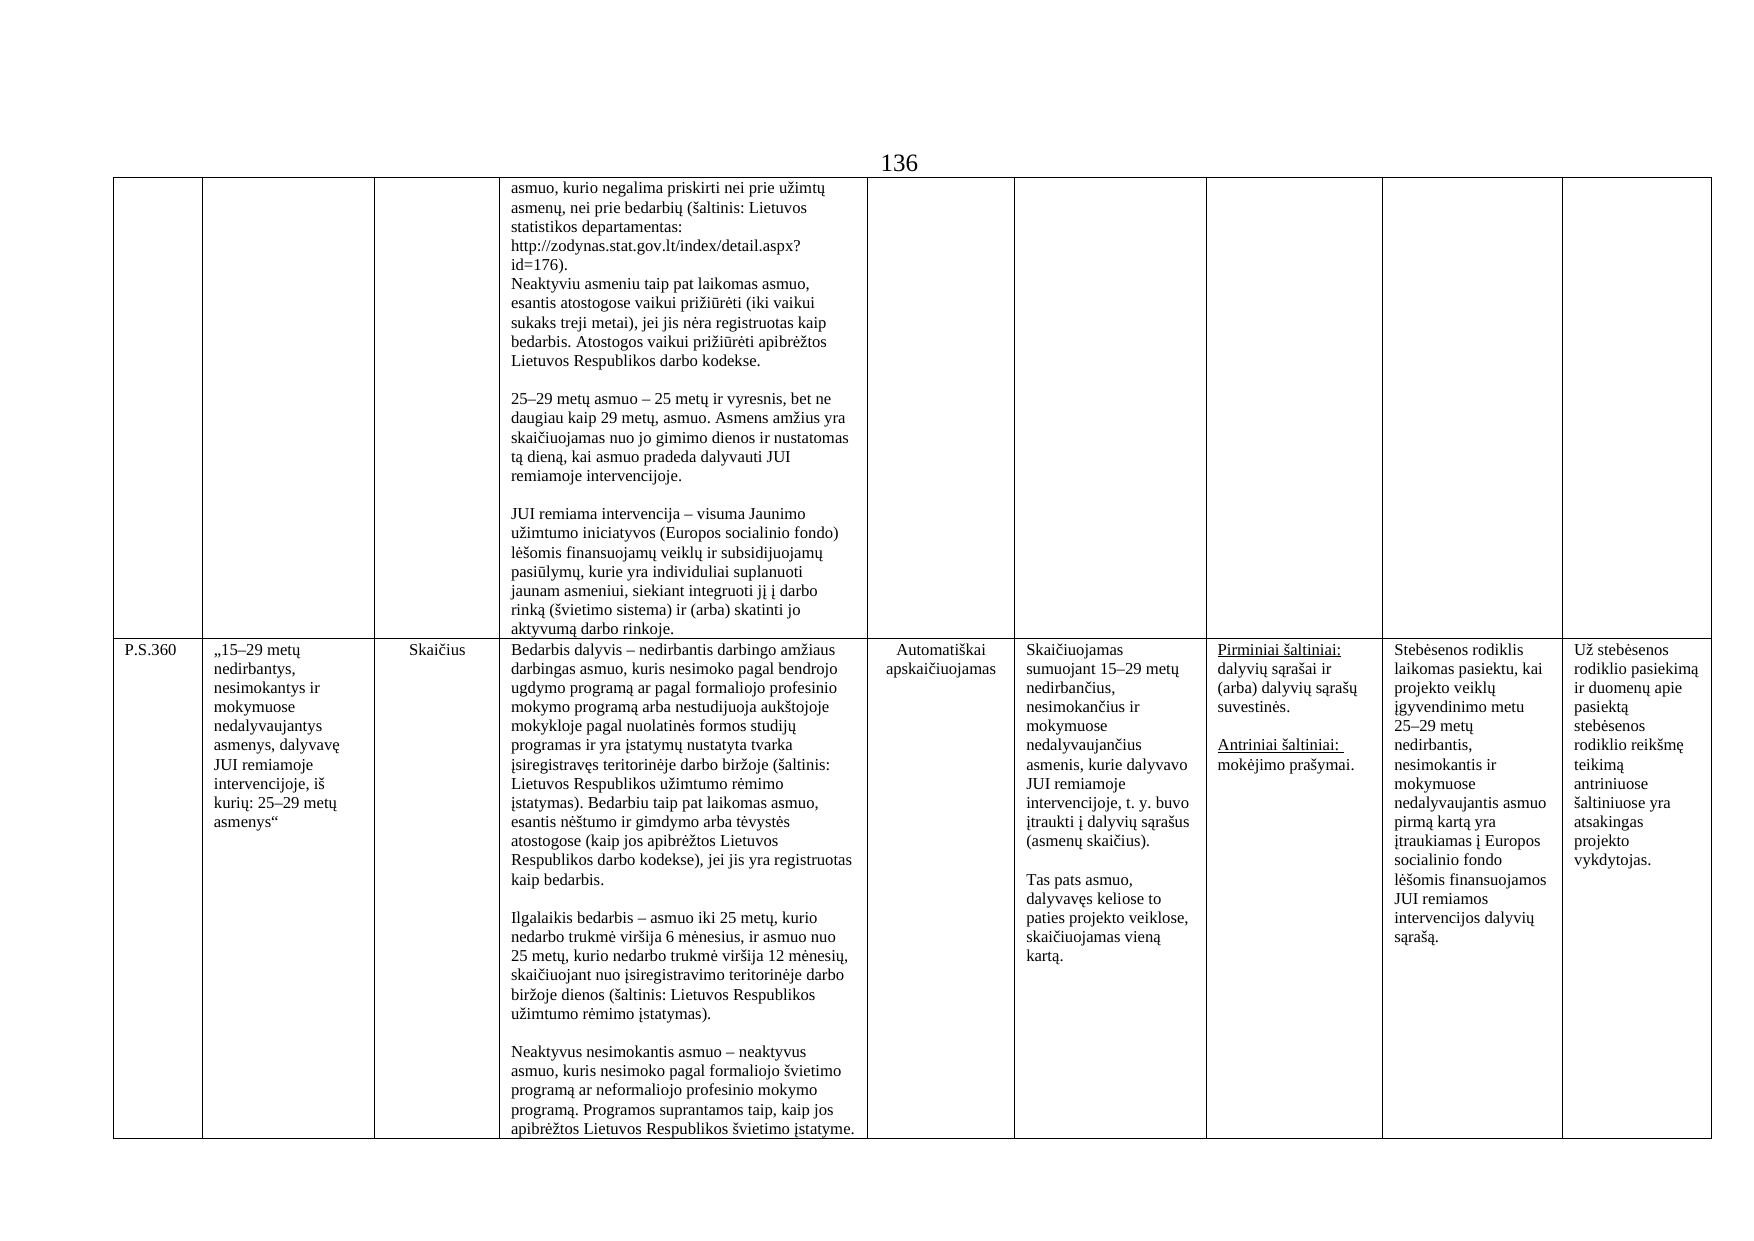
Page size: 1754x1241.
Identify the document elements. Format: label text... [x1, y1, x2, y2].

table_cell [1207, 178, 1382, 638]
table_cell asmuo, kurio negalima priskirti nei prie užimtų asmenų, nei prie bedarbių (šaltinis: Lietuvos statistikos departamentas: http://zodynas.stat.gov.lt/index/detail.aspx?id=176). Neaktyviu asmeniu taip pat laikomas asmuo, esantis atostogose vaikui prižiūrėti (iki vaikui sukaks treji metai), jei jis nėra registruotas kaip bedarbis. Atostogos vaikui prižiūrėti apibrėžtos Lietuvos Respublikos darbo kodekse. 25–29 metų asmuo – 25 metų ir vyresnis, bet ne daugiau kaip 29 metų, asmuo. Asmens amžius yra skaičiuojamas nuo jo gimimo dienos ir nustatomas tą dieną, kai asmuo pradeda dalyvauti JUI remiamoje intervencijoje. JUI remiama intervencija – visuma Jaunimo užimtumo iniciatyvos (Europos socialinio fondo) lėšomis finansuojamų veiklų ir subsidijuojamų pasiūlymų, kurie yra individuliai suplanuoti jaunam asmeniui, siekiant integruoti jį į darbo rinką (švietimo sistema) ir (arba) skatinti jo aktyvumą darbo rinkoje. [500, 178, 867, 638]
table_cell „15–29 metų nedirbantys, nesimokantys ir mokymuose nedalyvaujantys asmenys, dalyvavę JUI remiamoje intervencijoje, iš kurių: 25–29 metų asmenys“ [203, 639, 374, 1138]
table_cell Stebėsenos rodiklis laikomas pasiektu, kai projekto veiklų įgyvendinimo metu 25–29 metų nedirbantis, nesimokantis ir mokymuose nedalyvaujantis asmuo pirmą kartą yra įtraukiamas į Europos socialinio fondo lėšomis finansuojamos JUI remiamos intervencijos dalyvių sąrašą. [1383, 639, 1562, 1138]
table_cell [114, 178, 202, 638]
table_cell Už stebėsenos rodiklio pasiekimą ir duomenų apie pasiektą stebėsenos rodiklio reikšmę teikimą antriniuose šaltiniuose yra atsakingas projekto vykdytojas. [1563, 639, 1711, 1138]
table_cell P.S.360 [114, 639, 202, 1138]
table_cell [203, 178, 374, 638]
table_cell [868, 178, 1014, 638]
table_cell Pirminiai šaltiniai: dalyvių sąrašai ir (arba) dalyvių sąrašų suvestinės. Antriniai šaltiniai: mokėjimo prašymai. [1207, 639, 1382, 1138]
table_cell Skaičiuojamas sumuojant 15–29 metų nedirbančius, nesimokančius ir mokymuose nedalyvaujančius asmenis, kurie dalyvavo JUI remiamoje intervencijoje, t. y. buvo įtraukti į dalyvių sąrašus (asmenų skaičius). Tas pats asmuo, dalyvavęs keliose to paties projekto veiklose, skaičiuojamas vieną kartą. [1015, 639, 1206, 1138]
table_cell [1563, 178, 1711, 638]
table_cell [375, 178, 499, 638]
table_cell [1383, 178, 1562, 638]
table_cell [1015, 178, 1206, 638]
table_cell Bedarbis dalyvis – nedirbantis darbingo amžiaus darbingas asmuo, kuris nesimoko pagal bendrojo ugdymo programą ar pagal formaliojo profesinio mokymo programą arba nestudijuoja aukštojoje mokykloje pagal nuolatinės formos studijų programas ir yra įstatymų nustatyta tvarka įsiregistravęs teritorinėje darbo biržoje (šaltinis: Lietuvos Respublikos užimtumo rėmimo įstatymas). Bedarbiu taip pat laikomas asmuo, esantis nėštumo ir gimdymo arba tėvystės atostogose (kaip jos apibrėžtos Lietuvos Respublikos darbo kodekse), jei jis yra registruotas kaip bedarbis. Ilgalaikis bedarbis – asmuo iki 25 metų, kurio nedarbo trukmė viršija 6 mėnesius, ir asmuo nuo 25 metų, kurio nedarbo trukmė viršija 12 mėnesių, skaičiuojant nuo įsiregistravimo teritorinėje darbo biržoje dienos (šaltinis: Lietuvos Respublikos užimtumo rėmimo įstatymas). Neaktyvus nesimokantis asmuo – neaktyvus asmuo, kuris nesimoko pagal formaliojo švietimo programą ar neformaliojo profesinio mokymo programą. Programos suprantamos taip, kaip jos apibrėžtos Lietuvos Respublikos švietimo įstatyme. [500, 639, 867, 1138]
table_cell Skaičius [375, 639, 499, 1138]
table_cell Automatiškai apskaičiuojamas [868, 639, 1014, 1138]
